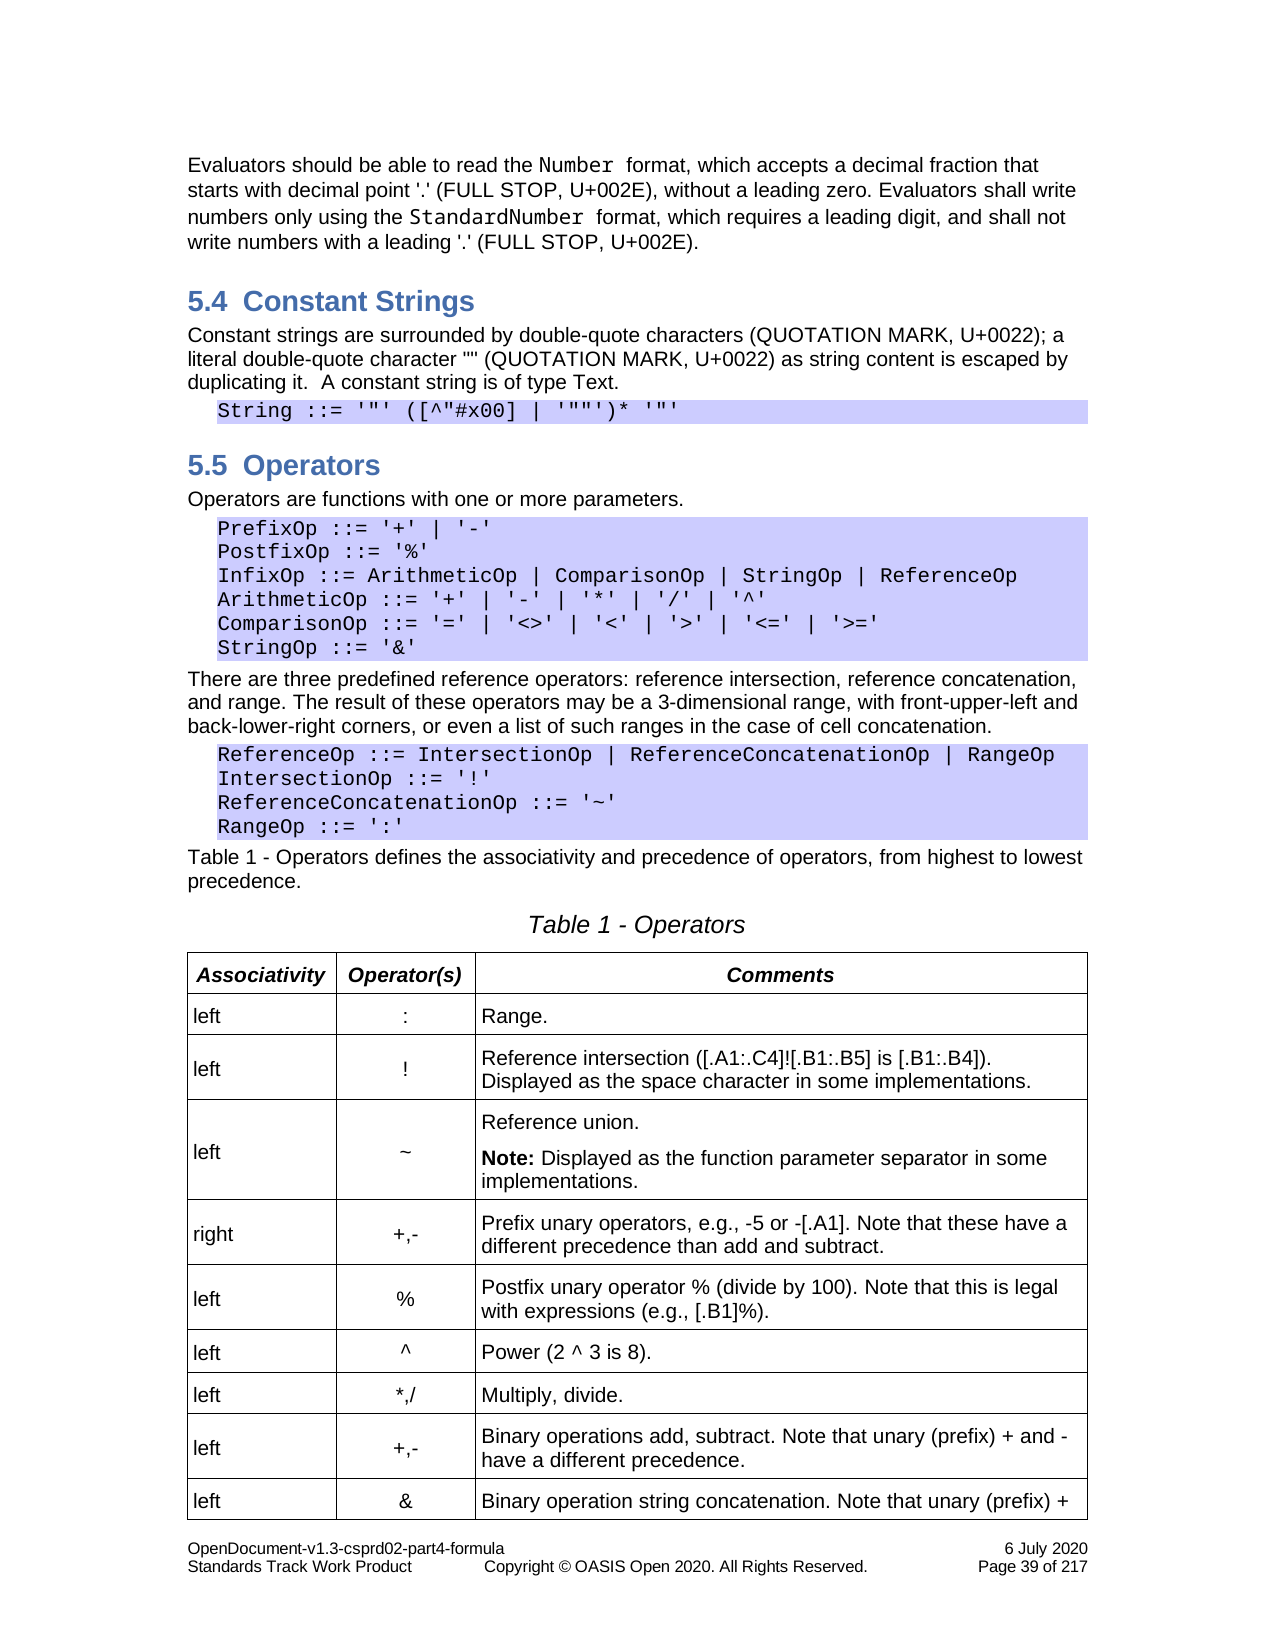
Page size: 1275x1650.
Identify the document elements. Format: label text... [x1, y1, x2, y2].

table_cell : [337, 994, 475, 1034]
table_cell Binary operations add, subtract. Note that unary (prefix) + and - have a different precedence. [476, 1414, 1087, 1477]
table_cell % [337, 1265, 475, 1329]
table_cell +,- [337, 1200, 475, 1264]
table_header Operator(s) [337, 953, 475, 993]
table_cell left [188, 1265, 336, 1329]
text ComparisonOp ::= '=' | '<>' | '<' | '>' | '<=' | '>=' [217, 613, 1088, 637]
table_cell Postfix unary operator % (divide by 100). Note that this is legal with expressions (e.g., [.B1]%). [476, 1265, 1087, 1329]
table_cell ! [337, 1035, 475, 1099]
text ReferenceConcatenationOp ::= '~' [217, 792, 1088, 816]
table_cell left [188, 1100, 336, 1199]
text ReferenceOp ::= IntersectionOp | ReferenceConcatenationOp | RangeOp [217, 744, 1088, 768]
table_cell left [188, 1414, 336, 1477]
table_cell Prefix unary operators, e.g., -5 or -[.A1]. Note that these have a different precedence than add and subtract. [476, 1200, 1087, 1264]
table_cell *,/ [337, 1373, 475, 1413]
text Operators are functions with one or more parameters. [187, 488, 1088, 511]
table_cell +,- [337, 1414, 475, 1477]
table_cell left [188, 1330, 336, 1372]
table_cell Multiply, divide. [476, 1373, 1087, 1413]
subtitle Operators [187, 449, 1088, 482]
table_cell Reference union. Note: Displayed as the function parameter separator in some implementations. [476, 1100, 1087, 1199]
text ArithmeticOp ::= '+' | '-' | '*' | '/' | '^' [217, 589, 1088, 613]
subtitle Constant Strings [187, 285, 1088, 318]
table_cell ^ [337, 1330, 475, 1372]
table_cell Reference intersection ([.A1:.C4]![.B1:.B5] is [.B1:.B4]). Displayed as the space character in some implementations. [476, 1035, 1087, 1099]
text PrefixOp ::= '+' | '-' [217, 517, 1088, 541]
table_cell left [188, 1373, 336, 1413]
text InfixOp ::= ArithmeticOp | ComparisonOp | StringOp | ReferenceOp [217, 565, 1088, 589]
table_cell Range. [476, 994, 1087, 1034]
text PostfixOp ::= '%' [217, 541, 1088, 565]
table_cell left [188, 1035, 336, 1099]
table_cell right [188, 1200, 336, 1264]
text IntersectionOp ::= '!' [217, 768, 1088, 792]
table_cell left [188, 1479, 336, 1519]
table_cell & [337, 1479, 475, 1519]
table_header Comments [476, 953, 1087, 993]
text Constant strings are surrounded by double-quote characters (QUOTATION MARK, U+0022); a literal double-quote character '"' (QUOTATION MARK, U+0022) as string content is escaped by duplicating it. A constant string is of type Text. [187, 324, 1088, 394]
text Table 1 - Operators [187, 911, 1088, 939]
table_header Associativity [188, 953, 336, 993]
table_cell ~ [337, 1100, 475, 1199]
text Evaluators should be able to read the Number format, which accepts a decimal fraction that starts with decimal point '.' (FULL STOP, U+002E), without a leading zero. Evaluators shall write numbers only using the StandardNumber format, which requires a leading digit, and shall not write numbers with a leading '.' (FULL STOP, U+002E). [187, 150, 1088, 254]
text There are three predefined reference operators: reference intersection, reference concatenation, and range. The result of these operators may be a 3-dimensional range, with front-upper-left and back-lower-right corners, or even a list of such ranges in the case of cell concatenation. [187, 667, 1088, 738]
text RangeOp ::= ':' [217, 816, 1088, 840]
text String ::= '"' ([^"#x00] | '""')* '"' [217, 400, 1088, 424]
text Table 1 - Operators defines the associativity and precedence of operators, from highest to lowest precedence. [187, 846, 1088, 893]
table_cell left [188, 994, 336, 1034]
table_cell Binary operation string concatenation. Note that unary (prefix) + [476, 1479, 1087, 1519]
text StringOp ::= '&' [217, 637, 1088, 661]
table_cell Power (2 ^ 3 is 8). [476, 1330, 1087, 1372]
